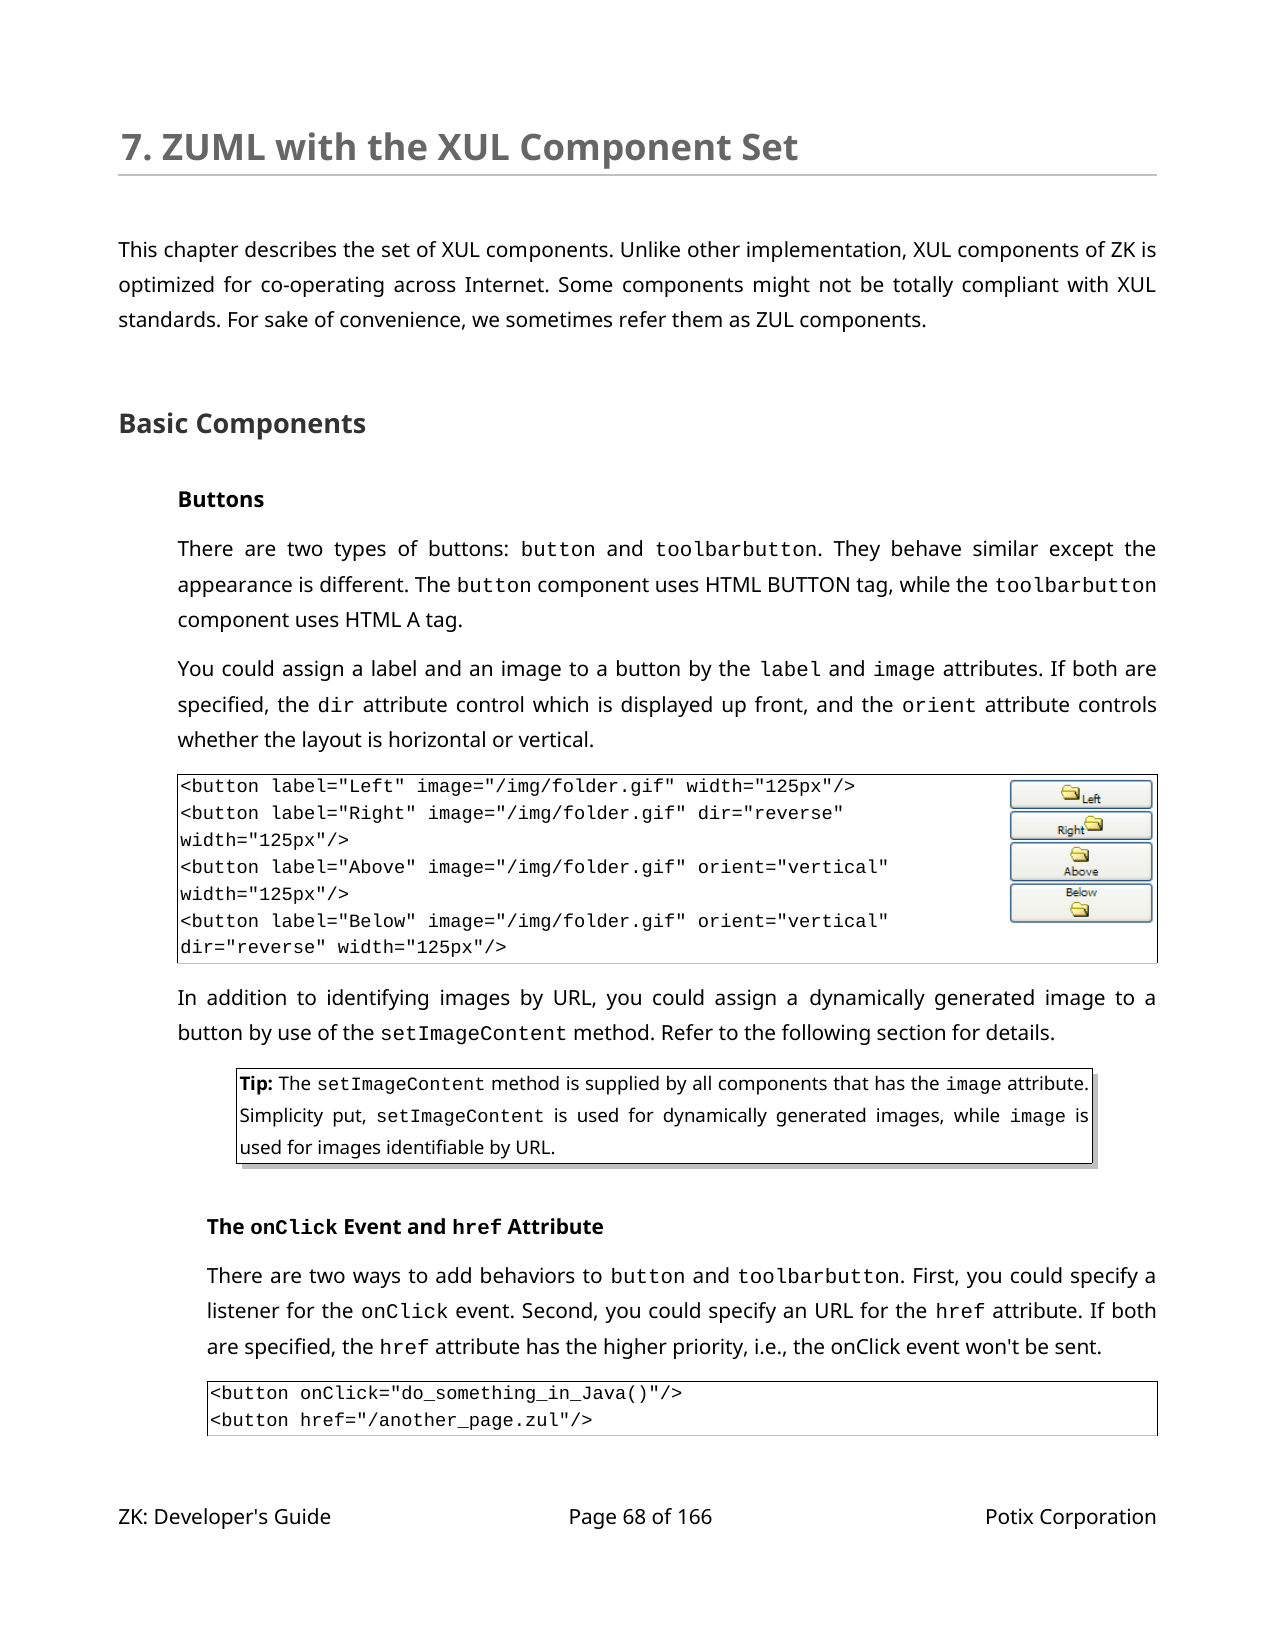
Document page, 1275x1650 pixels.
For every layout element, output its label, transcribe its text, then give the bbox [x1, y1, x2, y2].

text Tip: The setImageContent method is supplied by all components that has the image attribute. Simplicity put, setImageContent is used for dynamically generated images, while image is used for images identifiable by URL. [237, 1069, 1092, 1163]
text You could assign a label and an image to a button by the label and image attributes. If both are specified, the dir attribute control which is displayed up front, and the orient attribute controls whether the layout is horizontal or vertical. [177, 654, 1157, 753]
subtitle Basic Components [118, 404, 1157, 441]
picture [1008, 778, 1156, 925]
text <button label="Right" image="/img/folder.gif" dir="reverse" width="125px"/> [178, 801, 1008, 852]
text <button label="Left" image="/img/folder.gif" width="125px"/> [178, 775, 1157, 798]
text <button href="/another_page.zul"/> [208, 1408, 1157, 1435]
text In addition to identifying images by URL, you could assign a dynamically generated image to a button by use of the setImageContent method. Refer to the following section for details. [177, 983, 1157, 1047]
subtitle The onClick Event and href Attribute [207, 1212, 1157, 1240]
subtitle Buttons [177, 484, 1157, 514]
text There are two ways to add behaviors to button and toolbarbutton. First, you could specify a listener for the onClick event. Second, you could specify an URL for the href attribute. If both are specified, the href attribute has the higher priority, i.e., the onClick event won't be sent. [207, 1261, 1157, 1361]
text <button label="Above" image="/img/folder.gif" orient="vertical" width="125px"/> [178, 855, 1008, 906]
text There are two types of buttons: button and toolbarbutton. They behave similar except the appearance is different. The button component uses HTML BUTTON tag, while the toolbarbutton component uses HTML A tag. [177, 534, 1157, 633]
text This chapter describes the set of XUL components. Unlike other implementation, XUL components of ZK is optimized for co-operating across Internet. Some components might not be totally compliant with XUL standards. For sake of convenience, we sometimes refer them as ZUL components. [118, 235, 1157, 333]
subtitle 7. ZUML with the XUL Component Set [118, 118, 1157, 174]
text <button onClick="do_something_in_Java()"/> [208, 1382, 1157, 1405]
text <button label="Below" image="/img/folder.gif" orient="vertical" dir="reverse" width="125px"/> [178, 909, 1157, 963]
